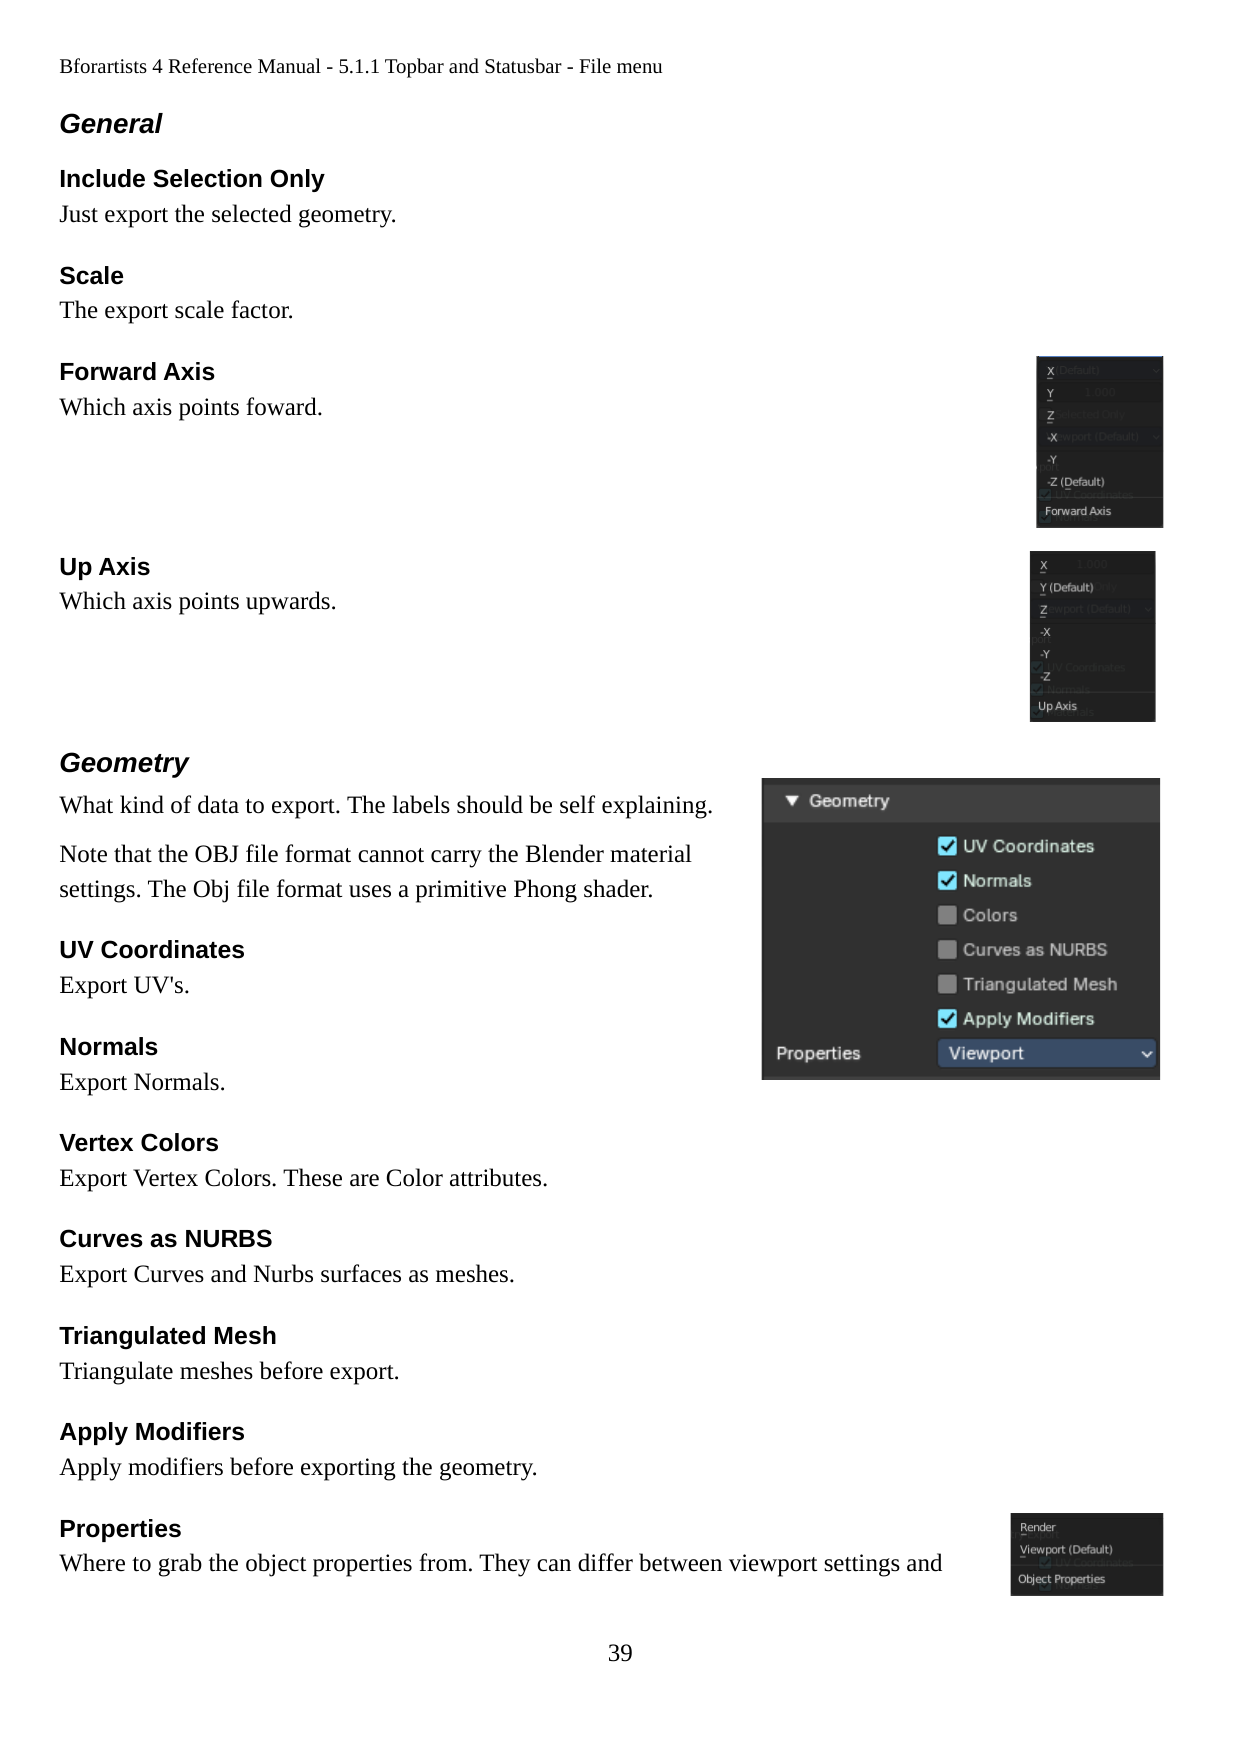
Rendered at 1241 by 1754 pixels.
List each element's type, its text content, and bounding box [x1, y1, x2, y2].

subtitle General [59, 107, 1181, 139]
text Triangulate meshes before export. [59, 1356, 1181, 1384]
subtitle Normals [59, 1032, 761, 1060]
text Export Curves and Nurbs surfaces as meshes. [59, 1259, 1181, 1288]
picture [1010, 1513, 1164, 1596]
subtitle Apply Modifiers [59, 1417, 1181, 1446]
text Which axis points foward. [59, 392, 1036, 421]
text The export scale factor. [59, 296, 1181, 324]
subtitle Scale [59, 261, 1181, 289]
text Which axis points upwards. [59, 586, 1029, 615]
subtitle [1164, 1514, 1181, 1542]
picture [1029, 551, 1156, 722]
picture [761, 778, 1160, 1080]
subtitle Geometry [59, 746, 1181, 778]
text Note that the OBJ file format cannot carry the Blender material settings. The Obj file format uses a primitive Phong shader. [59, 839, 761, 903]
subtitle [1164, 357, 1181, 386]
text What kind of data to export. The labels should be self explaining. [59, 790, 761, 819]
subtitle Include Selection Only [59, 164, 1181, 193]
subtitle [1160, 1032, 1181, 1060]
subtitle Forward Axis [59, 357, 1036, 386]
subtitle Up Axis [59, 552, 1029, 580]
subtitle Vertex Colors [59, 1128, 1181, 1157]
subtitle [1160, 936, 1181, 964]
subtitle Curves as NURBS [59, 1224, 1181, 1253]
text [1156, 586, 1181, 615]
text Export Normals. [59, 1067, 1181, 1095]
text Where to grab the object properties from. They can differ between viewport settings and [59, 1548, 1010, 1577]
text [1160, 970, 1181, 999]
subtitle [1156, 552, 1181, 580]
picture [1036, 356, 1164, 528]
text Apply modifiers before exporting the geometry. [59, 1452, 1181, 1481]
text Just export the selected geometry. [59, 199, 1181, 228]
subtitle Triangulated Mesh [59, 1321, 1181, 1349]
text Export Vertex Colors. These are Color attributes. [59, 1163, 1181, 1192]
subtitle UV Coordinates [59, 936, 761, 964]
subtitle Properties [59, 1514, 1010, 1542]
text Export UV's. [59, 970, 761, 999]
